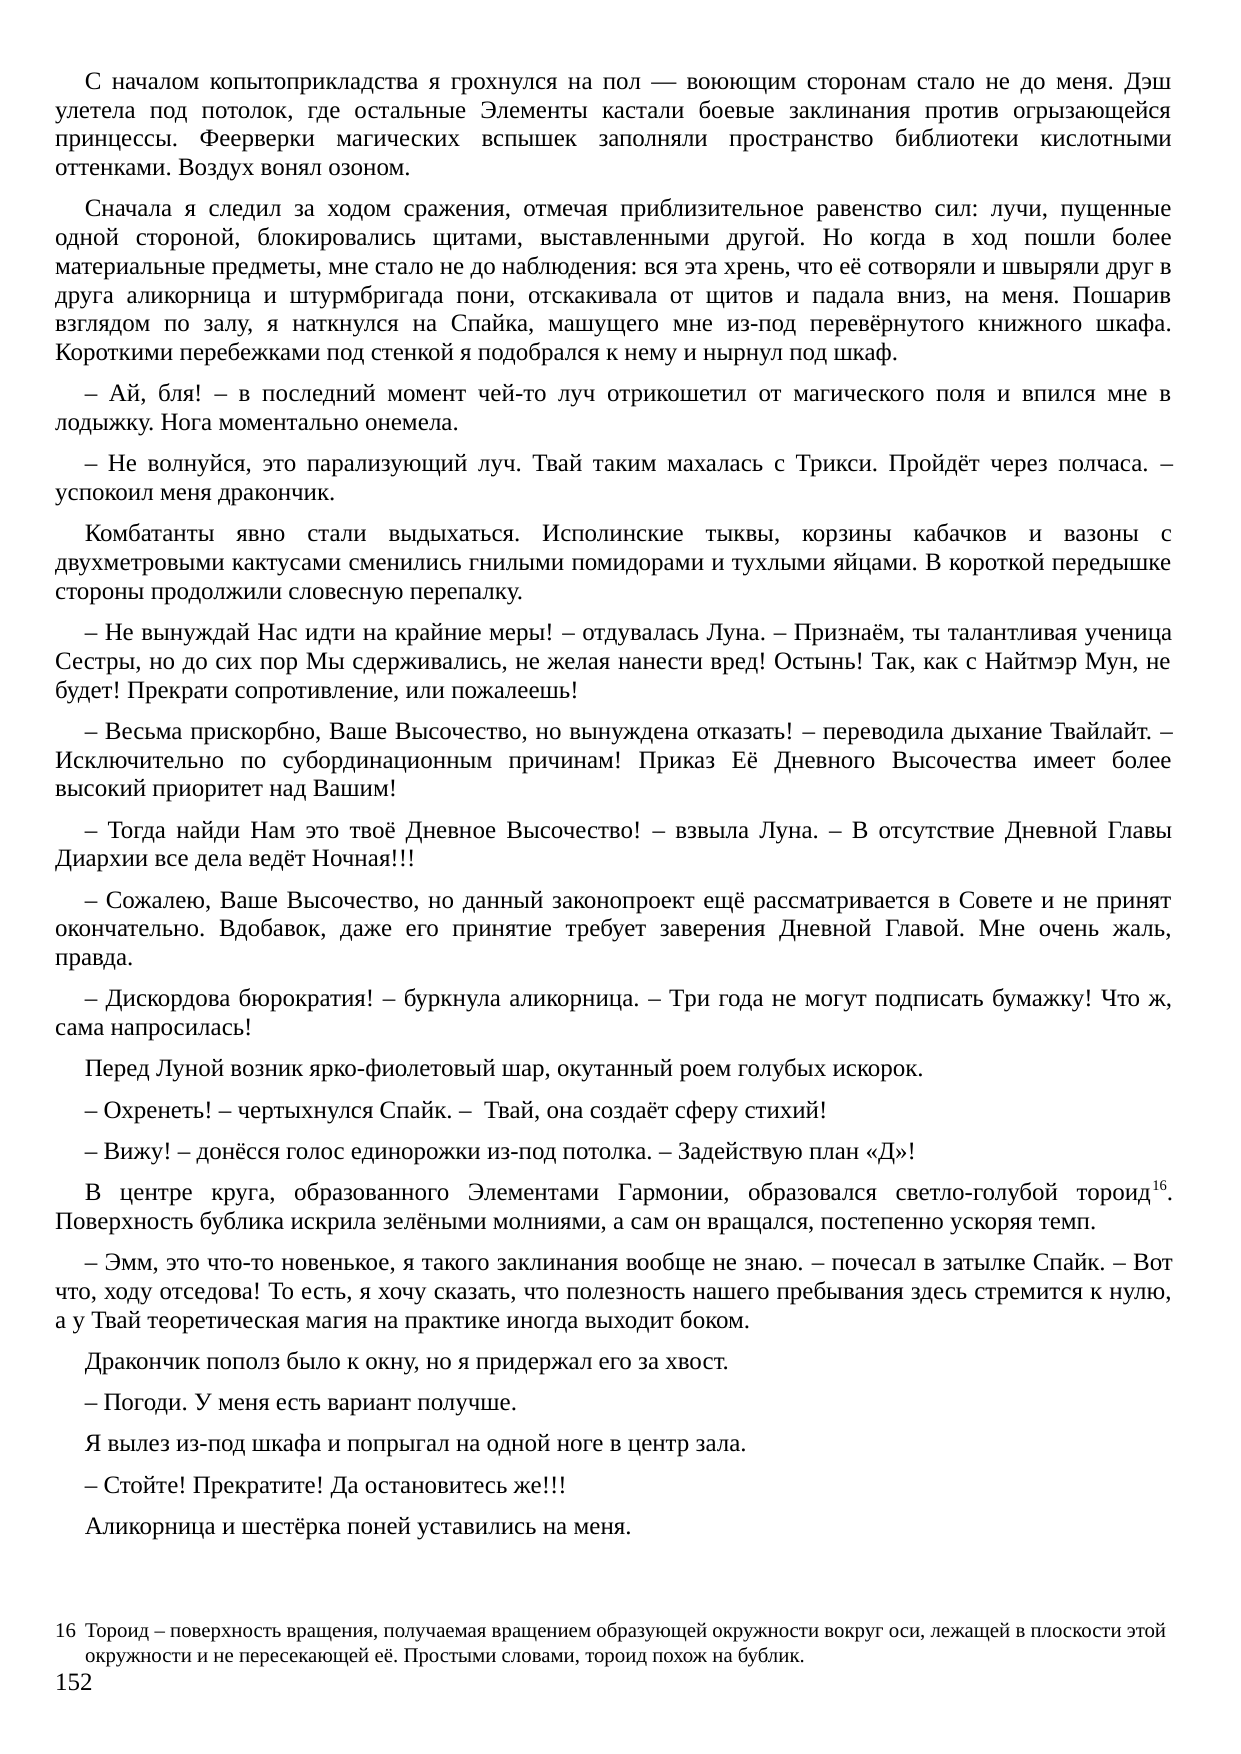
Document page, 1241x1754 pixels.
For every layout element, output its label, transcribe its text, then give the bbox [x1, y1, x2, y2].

text Комбатанты явно стали выдыхаться. Исполинские тыквы, корзины кабачков и вазоны с двухметровыми кактусами сменились гнилыми помидорами и тухлыми яйцами. В короткой передышке стороны продолжили словесную перепалку. [55, 518, 1173, 605]
text Тороид – поверхность вращения, получаемая вращением образующей окружности вокруг оси, лежащей в плоскости этой окружности и не пересекающей её. Простыми словами, тороид похож на бублик. [55, 1618, 1173, 1667]
text – Не волнуйся, это парализующий луч. Твай таким махалась с Трикси. Пройдёт через полчаса. – успокоил меня дракончик. [55, 448, 1173, 506]
text – Стойте! Прекратите! Да остановитесь же!!! [55, 1470, 1173, 1498]
text Перед Луной возник ярко-фиолетовый шар, окутанный роем голубых искорок. [55, 1053, 1173, 1082]
text Я вылез из-под шкафа и попрыгал на одной ноге в центр зала. [55, 1428, 1173, 1457]
text – Охренеть! – чертыхнулся Спайк. – Твай, она создаёт сферу стихий! [55, 1095, 1173, 1123]
text – Ай, бля! – в последний момент чей-то луч отрикошетил от магического поля и впился мне в лодыжку. Нога моментально онемела. [55, 378, 1173, 436]
text Аликорница и шестёрка поней уставились на меня. [55, 1511, 1173, 1540]
text – Вижу! – донёсся голос единорожки из-под потолка. – Задействую план «Д»! [55, 1136, 1173, 1165]
text – Тогда найди Нам это твоё Дневное Высочество! – взвыла Луна. – В отсутствие Дневной Главы Диархии все дела ведёт Ночная!!! [55, 815, 1173, 872]
text – Эмм, это что-то новенькое, я такого заклинания вообще не знаю. – почесал в затылке Спайк. – Вот что, ходу отседова! То есть, я хочу сказать, что полезность нашего пребывания здесь стремится к нулю, а у Твай теоретическая магия на практике иногда выходит боком. [55, 1247, 1173, 1333]
text – Весьма прискорбно, Ваше Высочество, но вынуждена отказать! – переводила дыхание Твайлайт. – Исключительно по субординационным причинам! Приказ Её Дневного Высочества имеет более высокий приоритет над Вашим! [55, 716, 1173, 802]
text С началом копытоприкладства я грохнулся на пол — воюющим сторонам стало не до меня. Дэш улетела под потолок, где остальные Элементы кастали боевые заклинания против огрызающейся принцессы. Феерверки магических вспышек заполняли пространство библиотеки кислотными оттенками. Воздух вонял озоном. [55, 66, 1173, 181]
text – Не вынуждай Нас идти на крайние меры! – отдувалась Луна. – Признаём, ты талантливая ученица Сестры, но до сих пор Мы сдерживались, не желая нанести вред! Остынь! Так, как с Найтмэр Мун, не будет! Прекрати сопротивление, или пожалеешь! [55, 617, 1173, 703]
text – Сожалею, Ваше Высочество, но данный законопроект ещё рассматривается в Совете и не принят окончательно. Вдобавок, даже его принятие требует заверения Дневной Главой. Мне очень жаль, правда. [55, 885, 1173, 971]
text Сначала я следил за ходом сражения, отмечая приблизительное равенство сил: лучи, пущенные одной стороной, блокировались щитами, выставленными другой. Но когда в ход пошли более материальные предметы, мне стало не до наблюдения: вся эта хрень, что её сотворяли и швыряли друг в друга аликорница и штурмбригада пони, отскакивала от щитов и падала вниз, на меня. Пошарив взглядом по залу, я наткнулся на Спайка, машущего мне из-под перевёрнутого книжного шкафа. Короткими перебежками под стенкой я подобрался к нему и нырнул под шкаф. [55, 193, 1173, 366]
text В центре круга, образованного Элементами Гармонии, образовался светло-голубой тороид. Поверхность бублика искрила зелёными молниями, а сам он вращался, постепенно ускоряя темп. [55, 1177, 1173, 1235]
text – Погоди. У меня есть вариант получше. [55, 1387, 1173, 1416]
text Дракончик пополз было к окну, но я придержал его за хвост. [55, 1346, 1173, 1375]
text – Дискордова бюрократия! – буркнула аликорница. – Три года не могут подписать бумажку! Что ж, сама напросилась! [55, 983, 1173, 1041]
